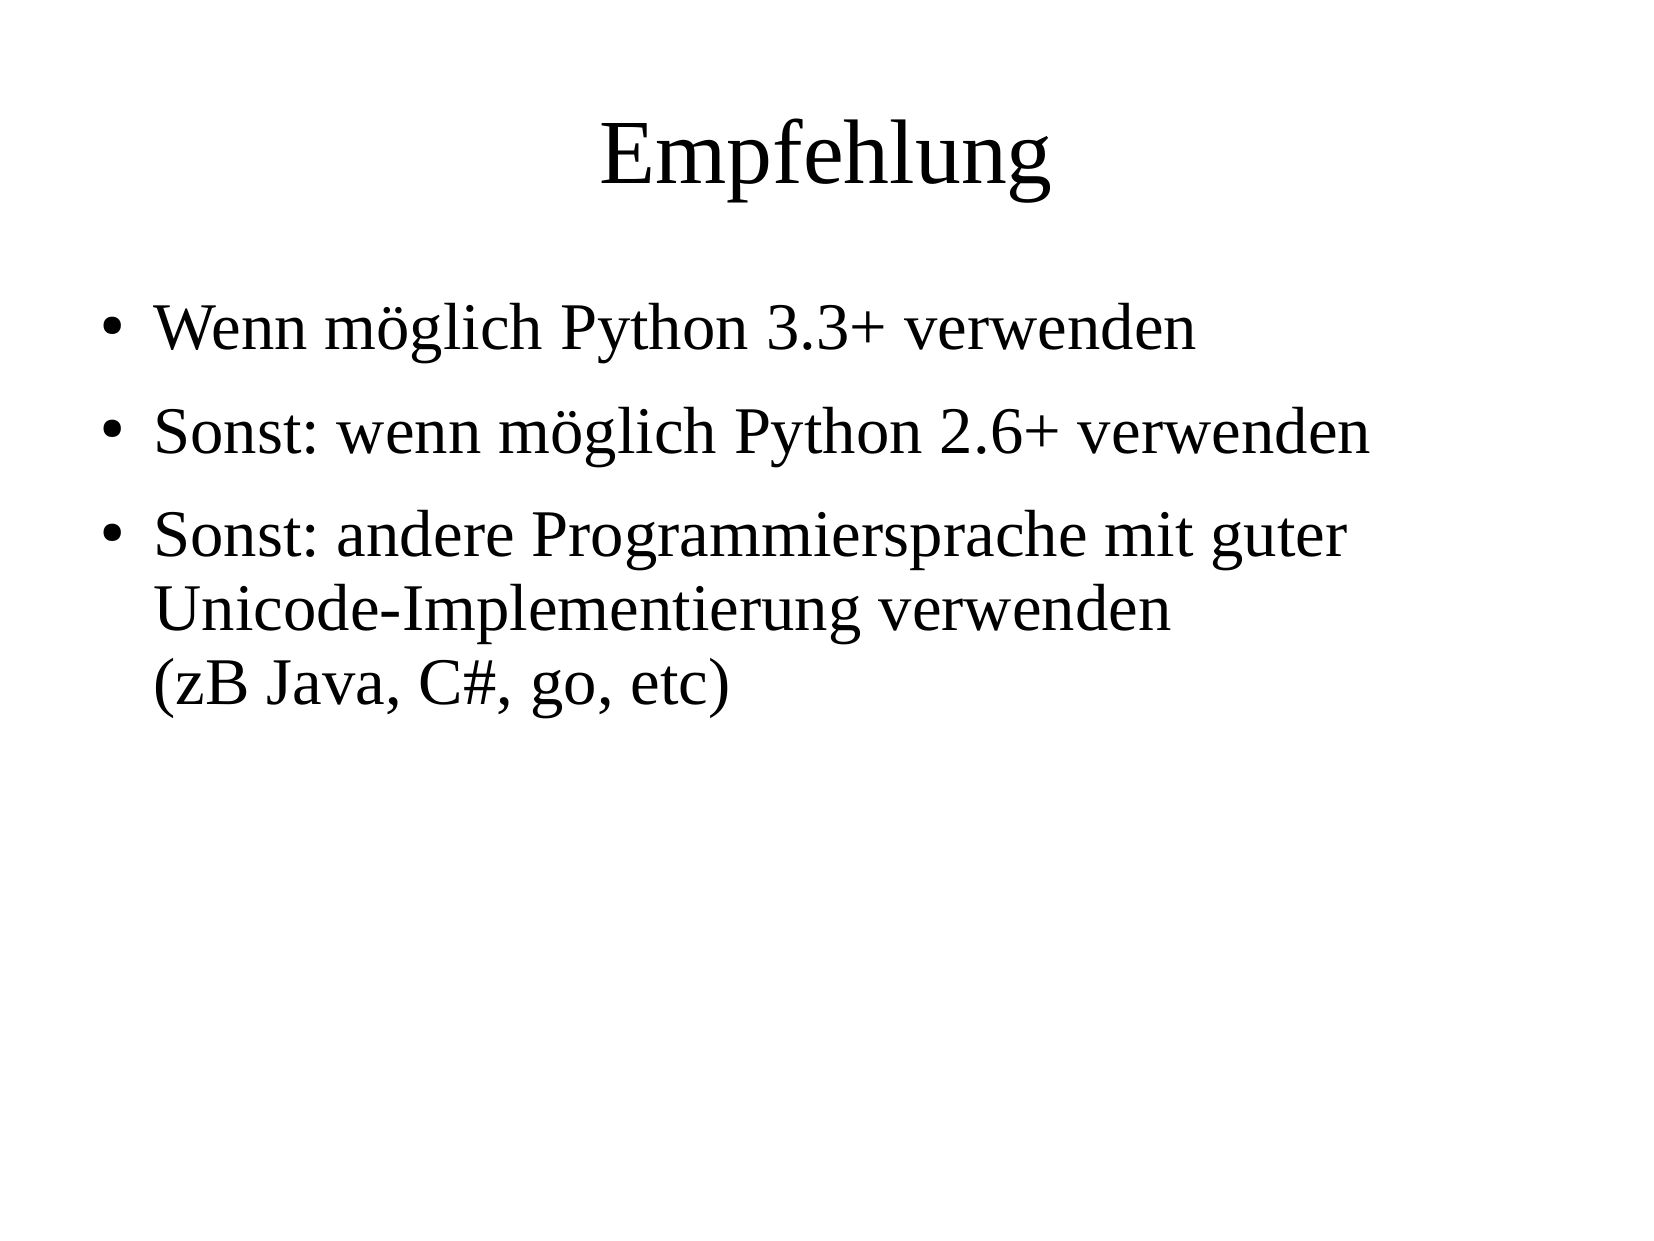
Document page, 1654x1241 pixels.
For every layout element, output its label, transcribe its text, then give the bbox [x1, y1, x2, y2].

title Empfehlung [82, 49, 1571, 257]
list Wenn möglich Python 3.3+ verwenden Sonst: wenn möglich Python 2.6+ verwenden Sonst: andere Programmiersprache mit guter Unicode-Implementierung verwenden (zB Java, C#, go, etc) [82, 290, 1571, 1010]
